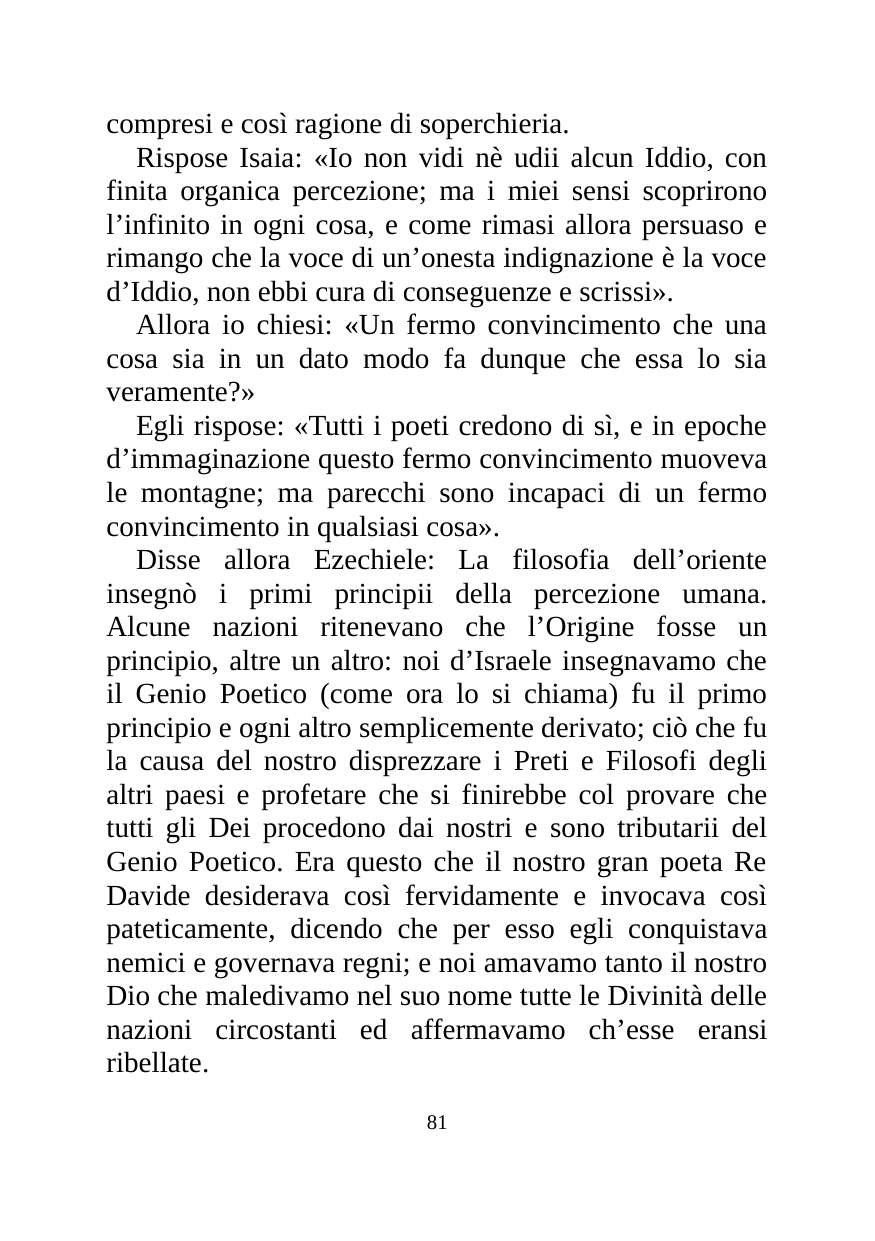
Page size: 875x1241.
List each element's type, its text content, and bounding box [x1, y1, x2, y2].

text Rispose Isaia: «Io non vidi nè udii alcun Iddio, con finita organica percezione; ma i miei sensi scoprirono l’infinito in ogni cosa, e come rimasi allora persuaso e rimango che la voce di un’onesta indignazione è la voce d’Iddio, non ebbi cura di conseguenze e scrissi». [106, 140, 768, 307]
text compresi e così ragione di soperchieria. [106, 106, 768, 140]
text Allora io chiesi: «Un fermo convincimento che una cosa sia in un dato modo fa dunque che essa lo sia veramente?» [106, 307, 768, 408]
text Disse allora Ezechiele: La filosofia dell’oriente insegnò i primi principii della percezione umana. Alcune nazioni ritenevano che l’Origine fosse un principio, altre un altro: noi d’Israele insegnavamo che il Genio Poetico (come ora lo si chiama) fu il primo principio e ogni altro semplicemente derivato; ciò che fu la causa del nostro disprezzare i Preti e Filosofi degli altri paesi e profetare che si finirebbe col provare che tutti gli Dei procedono dai nostri e sono tributarii del Genio Poetico. Era questo che il nostro gran poeta Re Davide desiderava così fervidamente e invocava così pateticamente, dicendo che per esso egli conquistava nemici e governava regni; e noi amavamo tanto il nostro Dio che maledivamo nel suo nome tutte le Divinità delle nazioni circostanti ed affermavamo ch’esse eransi ribellate. [106, 542, 768, 1079]
text Egli rispose: «Tutti i poeti credono di sì, e in epoche d’immaginazione questo fermo convincimento muoveva le montagne; ma parecchi sono incapaci di un fermo convincimento in qualsiasi cosa». [106, 408, 768, 542]
